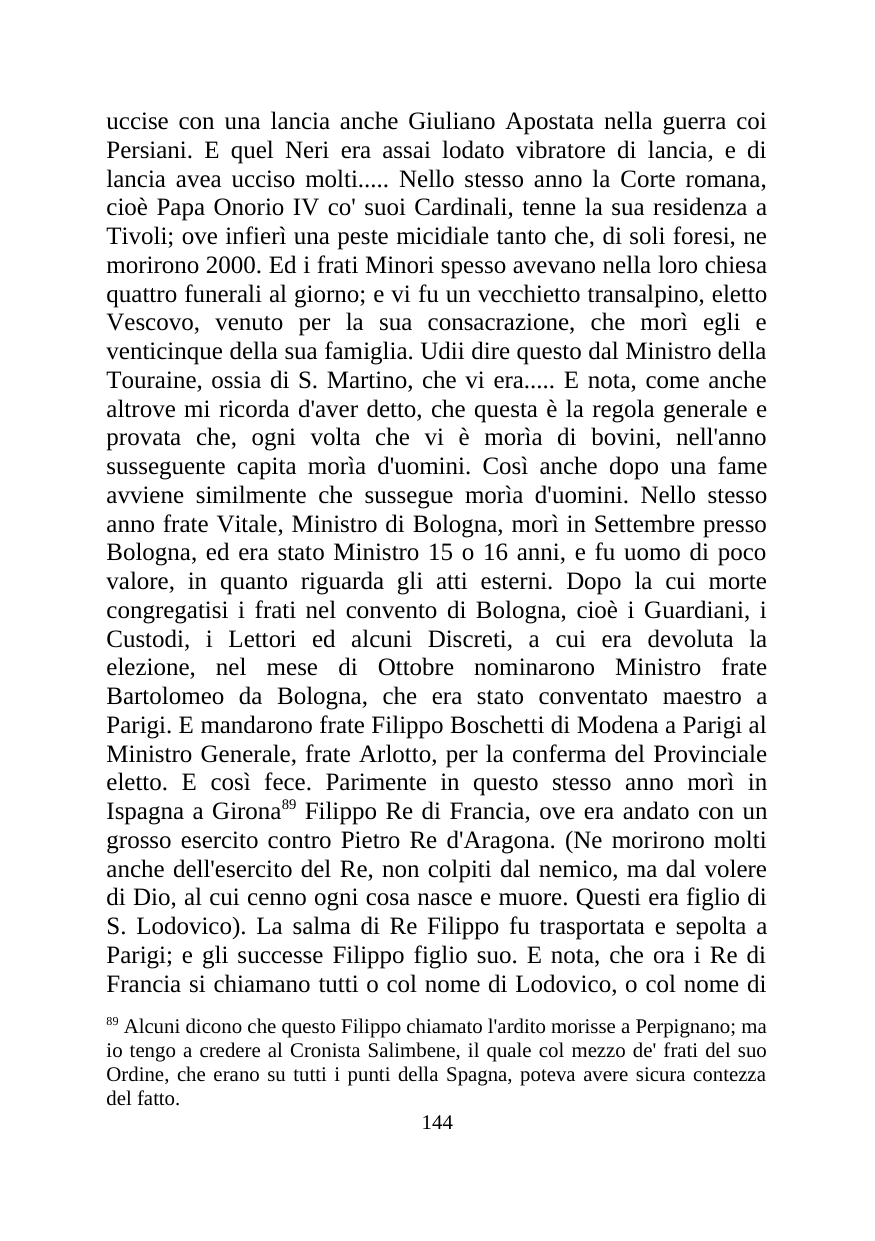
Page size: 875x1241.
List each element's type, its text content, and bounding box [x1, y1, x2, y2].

text Alcuni dicono che questo Filippo chiamato l'ardito morisse a Perpignano; ma io tengo a credere al Cronista Salimbene, il quale col mezzo de' frati del suo Ordine, che erano su tutti i punti della Spagna, poteva avere sicura contezza del fatto. [106, 1014, 768, 1110]
text uccise con una lancia anche Giuliano Apostata nella guerra coi Persiani. E quel Neri era assai lodato vibratore di lancia, e di lancia avea ucciso molti..... Nello stesso anno la Corte romana, cioè Papa Onorio IV co' suoi Cardinali, tenne la sua residenza a Tivoli; ove infierì una peste micidiale tanto che, di soli foresi, ne morirono 2000. Ed i frati Minori spesso avevano nella loro chiesa quattro funerali al giorno; e vi fu un vecchietto transalpino, eletto Vescovo, venuto per la sua consacrazione, che morì egli e venticinque della sua famiglia. Udii dire questo dal Ministro della Touraine, ossia di S. Martino, che vi era..... E nota, come anche altrove mi ricorda d'aver detto, che questa è la regola generale e provata che, ogni volta che vi è morìa di bovini, nell'anno susseguente capita morìa d'uomini. Così anche dopo una fame avviene similmente che sussegue morìa d'uomini. Nello stesso anno frate Vitale, Ministro di Bologna, morì in Settembre presso Bologna, ed era stato Ministro 15 o 16 anni, e fu uomo di poco valore, in quanto riguarda gli atti esterni. Dopo la cui morte congregatisi i frati nel convento di Bologna, cioè i Guardiani, i Custodi, i Lettori ed alcuni Discreti, a cui era devoluta la elezione, nel mese di Ottobre nominarono Ministro frate Bartolomeo da Bologna, che era stato conventato maestro a Parigi. E mandarono frate Filippo Boschetti di Modena a Parigi al Ministro Generale, frate Arlotto, per la conferma del Provinciale eletto. E così fece. Parimente in questo stesso anno morì in Ispagna a Girona Filippo Re di Francia, ove era andato con un grosso esercito contro Pietro Re d'Aragona. (Ne morirono molti anche dell'esercito del Re, non colpiti dal nemico, ma dal volere di Dio, al cui cenno ogni cosa nasce e muore. Questi era figlio di S. Lodovico). La salma di Re Filippo fu trasportata e sepolta a Parigi; e gli successe Filippo figlio suo. E nota, che ora i Re di Francia si chiamano tutti o col nome di Lodovico, o col nome di [106, 106, 768, 997]
